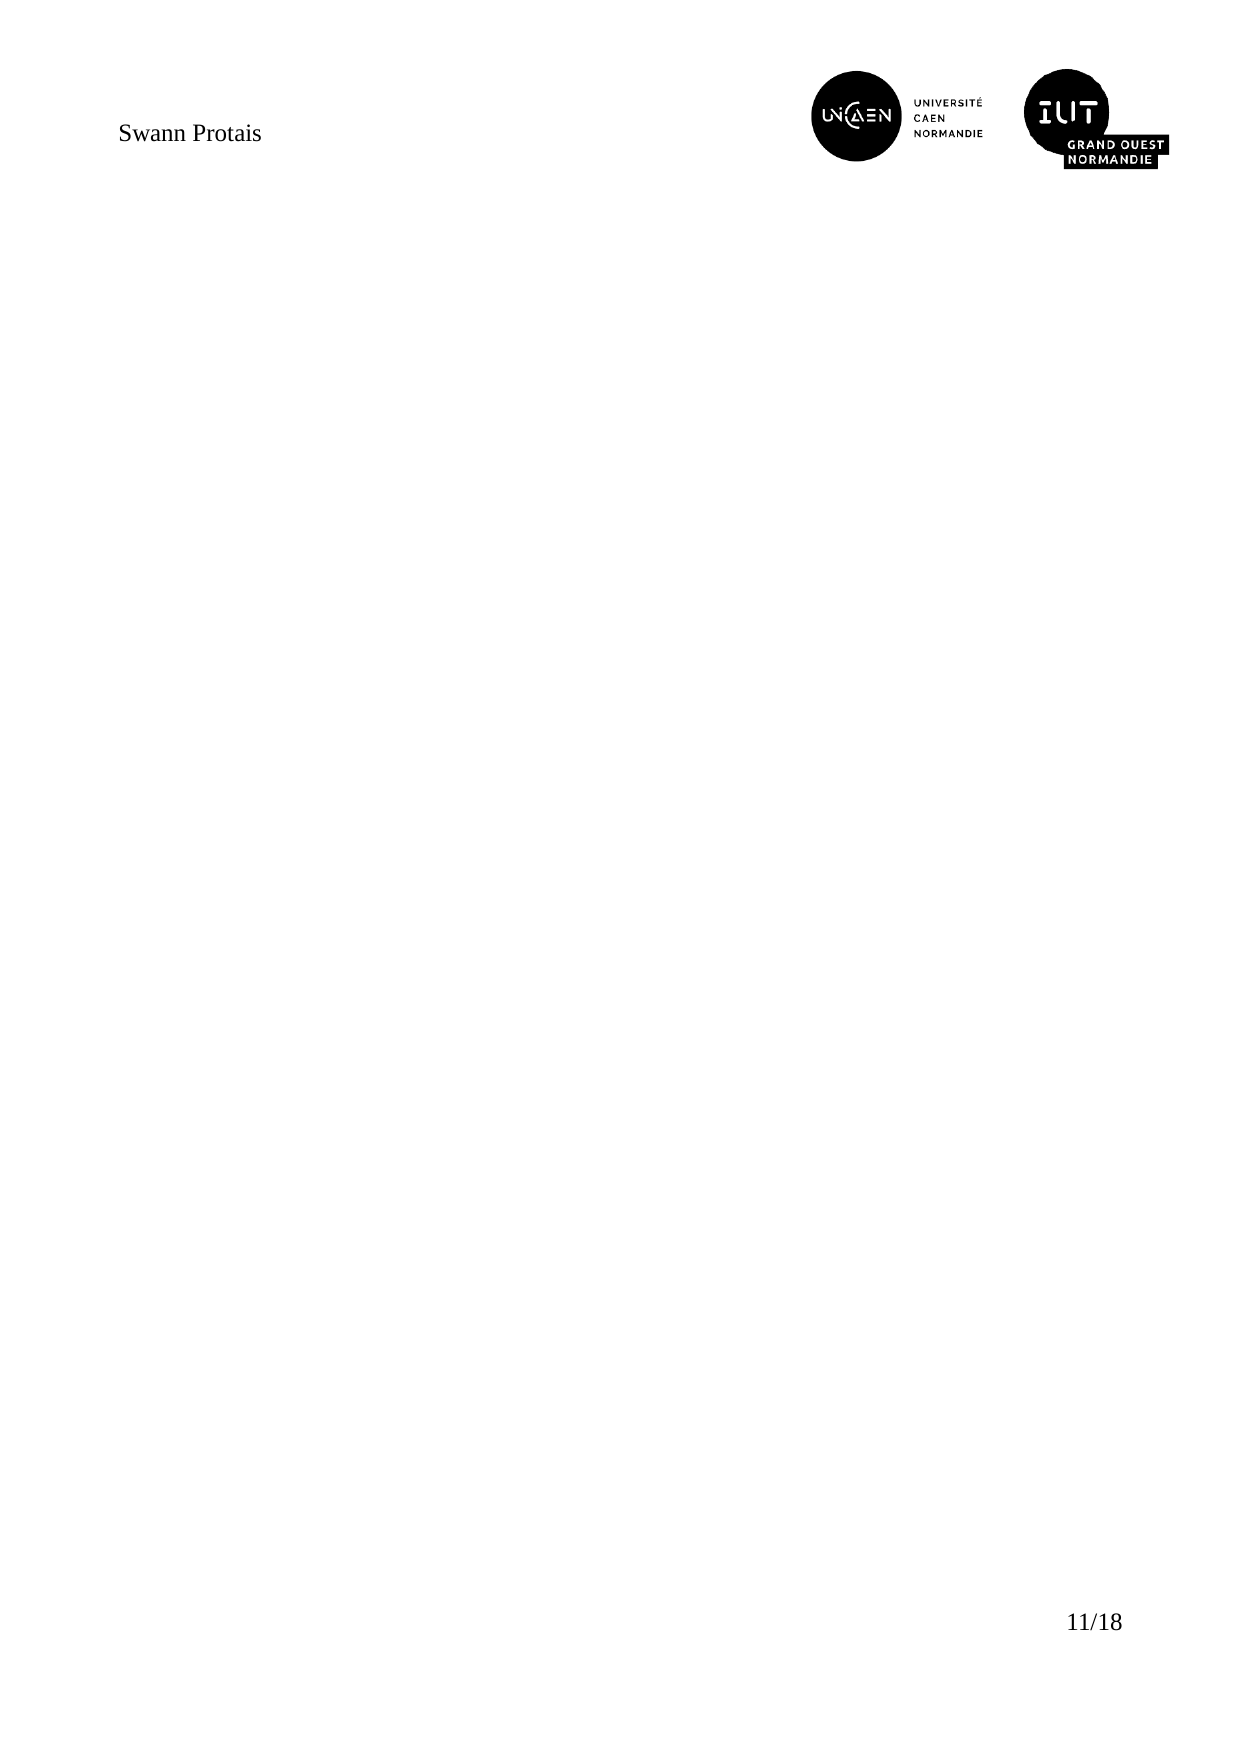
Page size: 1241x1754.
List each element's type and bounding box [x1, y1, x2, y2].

picture [1001, 67, 1194, 175]
picture [800, 58, 993, 174]
